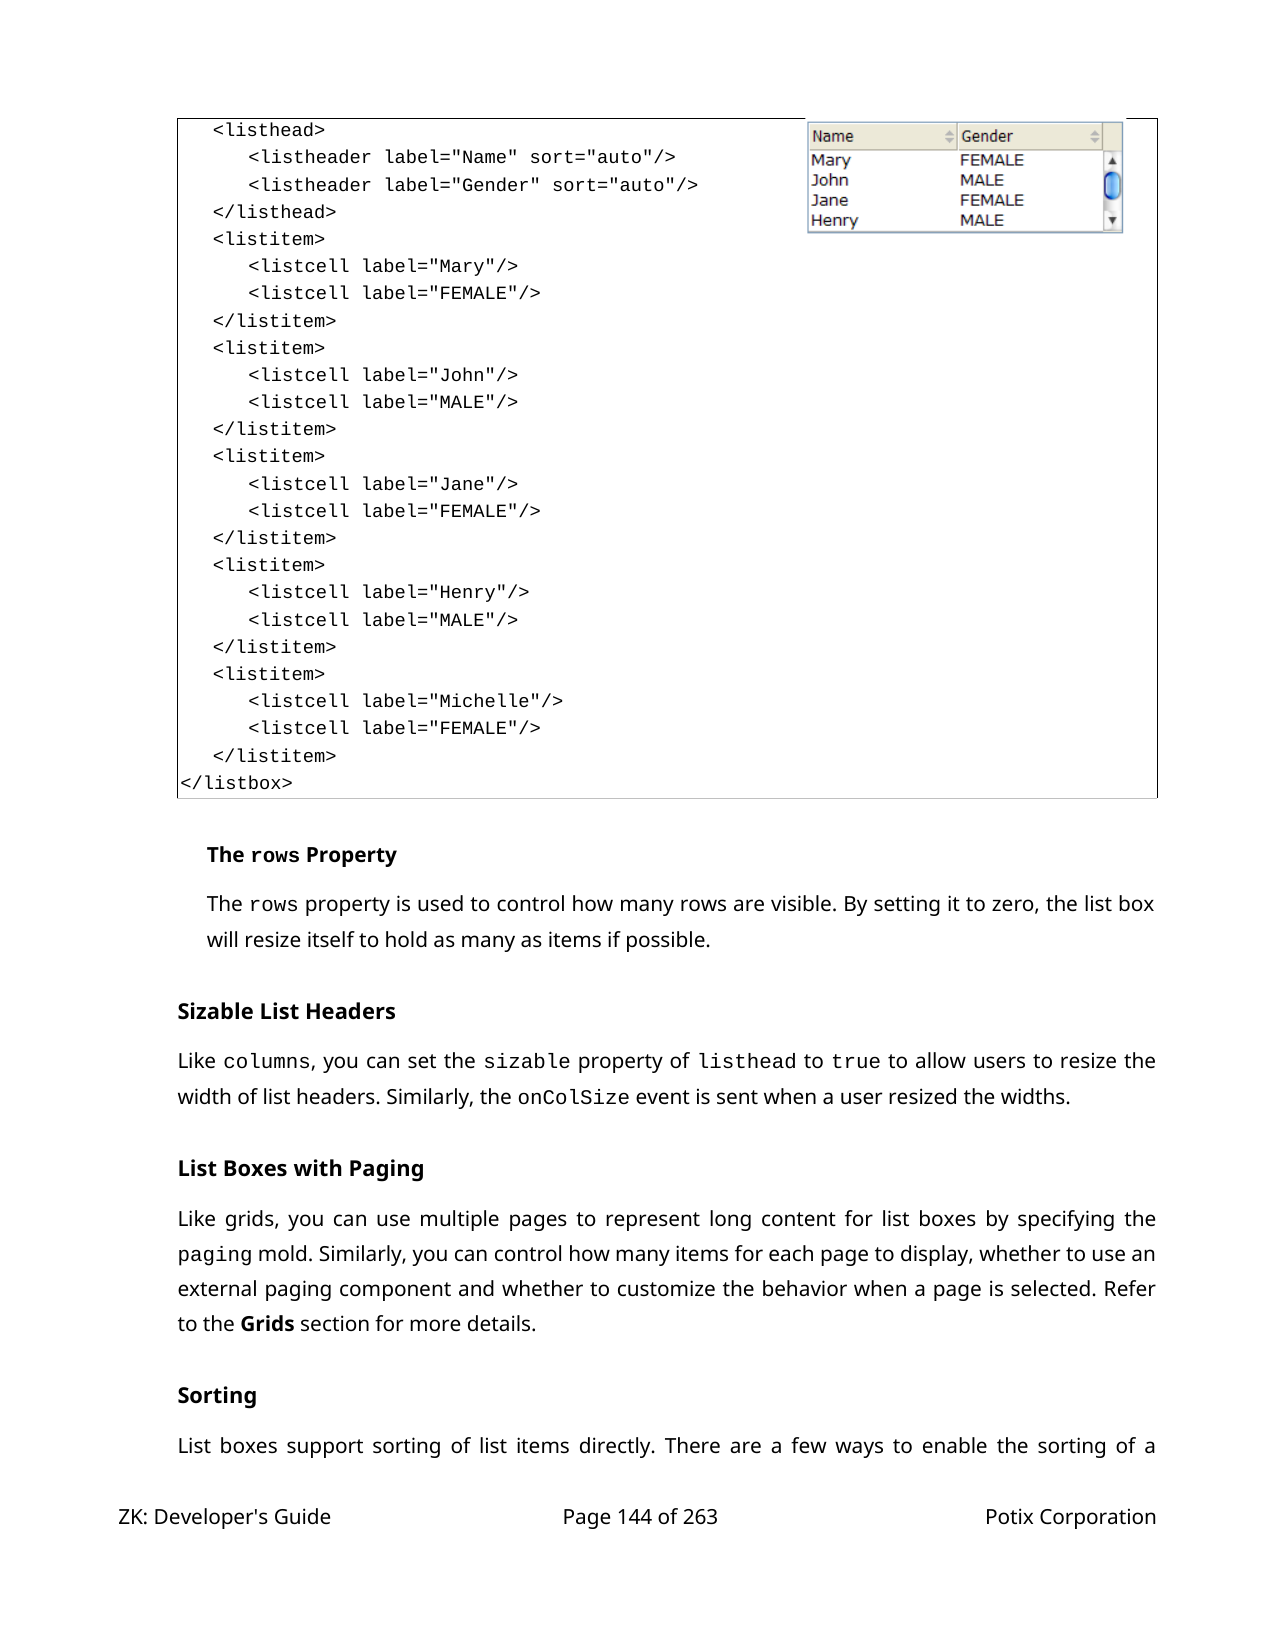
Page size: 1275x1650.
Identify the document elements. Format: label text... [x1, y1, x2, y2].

text </listbox> [178, 771, 1157, 798]
text <listitem> [178, 227, 1157, 251]
text <listcell label="Jane"/> [178, 472, 1157, 496]
text [1127, 119, 1157, 142]
subtitle List Boxes with Paging [177, 1153, 1157, 1183]
subtitle Sizable List Headers [177, 996, 1157, 1026]
text [1127, 200, 1157, 224]
text </listitem> [178, 743, 1157, 768]
text <listcell label="Mary"/> [178, 254, 1157, 278]
text <listheader label="Gender" sort="auto"/> [178, 172, 805, 197]
picture [805, 118, 1127, 236]
text </listitem> [178, 635, 1157, 659]
text <listcell label="FEMALE"/> [178, 499, 1157, 523]
text <listcell label="Henry"/> [178, 580, 1157, 604]
text Like columns, you can set the sizable property of listhead to true to allow users to resize the width of list headers. Similarly, the onColSize event is sent when a user resized the widths. [177, 1046, 1157, 1111]
subtitle Sorting [177, 1380, 1157, 1410]
text <listcell label="MALE"/> [178, 390, 1157, 414]
text </listitem> [178, 417, 1157, 441]
subtitle The rows Property [207, 840, 1157, 869]
text <listcell label="John"/> [178, 363, 1157, 387]
text Like grids, you can use multiple pages to represent long content for list boxes by specifying the paging mold. Similarly, you can control how many items for each page to display, whether to use an external paging component and whether to customize the behavior when a page is selected. Refer to the Grids section for more details. [177, 1204, 1157, 1338]
text <listcell label="FEMALE"/> [178, 716, 1157, 741]
text <listcell label="MALE"/> [178, 607, 1157, 632]
text The rows property is used to control how many rows are visible. By setting it to zero, the list box will resize itself to hold as many as items if possible. [207, 889, 1157, 953]
text <listitem> [178, 553, 1157, 577]
text </listitem> [178, 526, 1157, 550]
text List boxes support sorting of list items directly. There are a few ways to enable the sorting of a [177, 1431, 1157, 1459]
text </listitem> [178, 308, 1157, 333]
text <listitem> [178, 662, 1157, 686]
text </listhead> [178, 200, 805, 224]
text <listitem> [178, 336, 1157, 360]
text <listhead> [178, 119, 805, 142]
text <listheader label="Name" sort="auto"/> [178, 145, 805, 169]
text <listcell label="Michelle"/> [178, 689, 1157, 713]
text <listcell label="FEMALE"/> [178, 281, 1157, 306]
text <listitem> [178, 444, 1157, 469]
